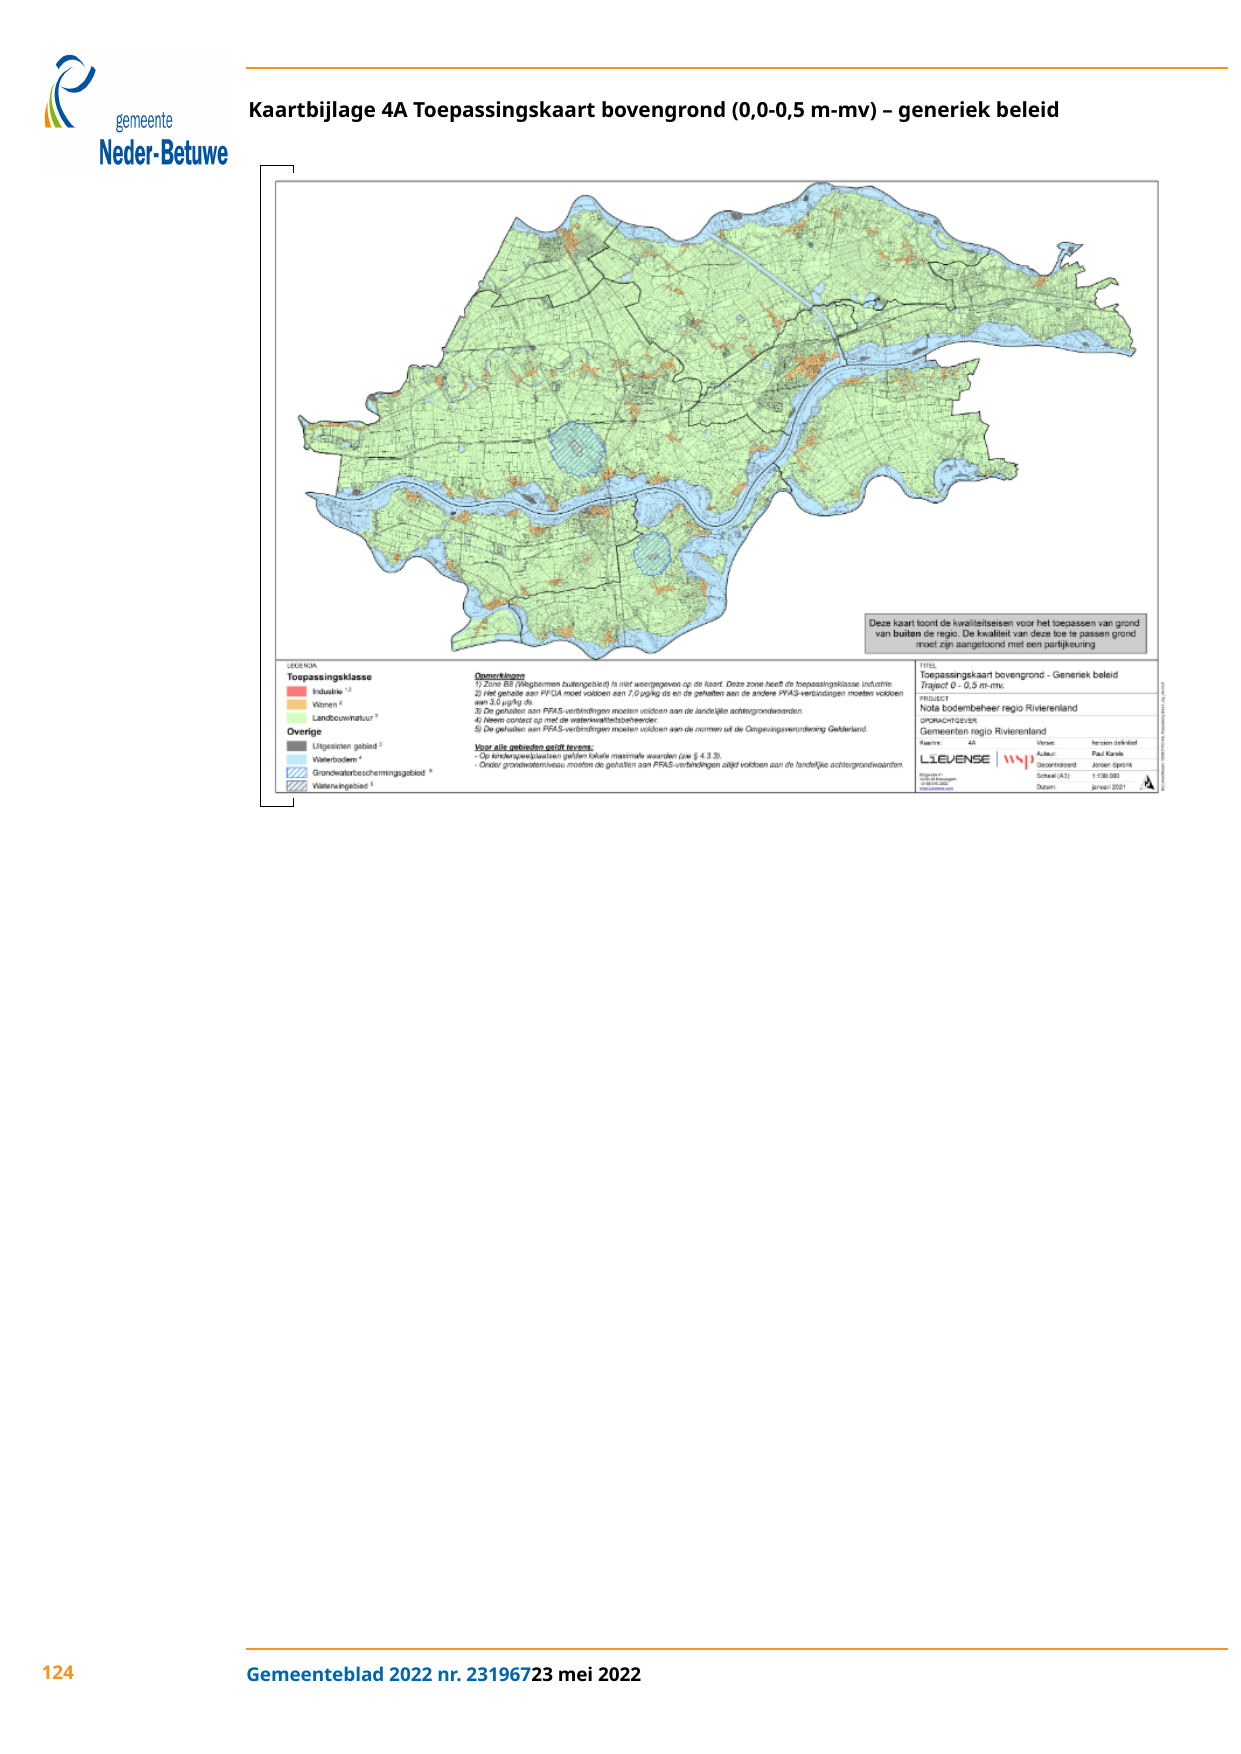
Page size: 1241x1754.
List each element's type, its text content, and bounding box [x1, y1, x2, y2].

picture [268, 173, 1173, 798]
picture [41, 47, 231, 172]
text Kaartbijlage 4A Toepassingskaart bovengrond (0,0-0,5 m-mv) – generiek beleid [248, 95, 1152, 123]
